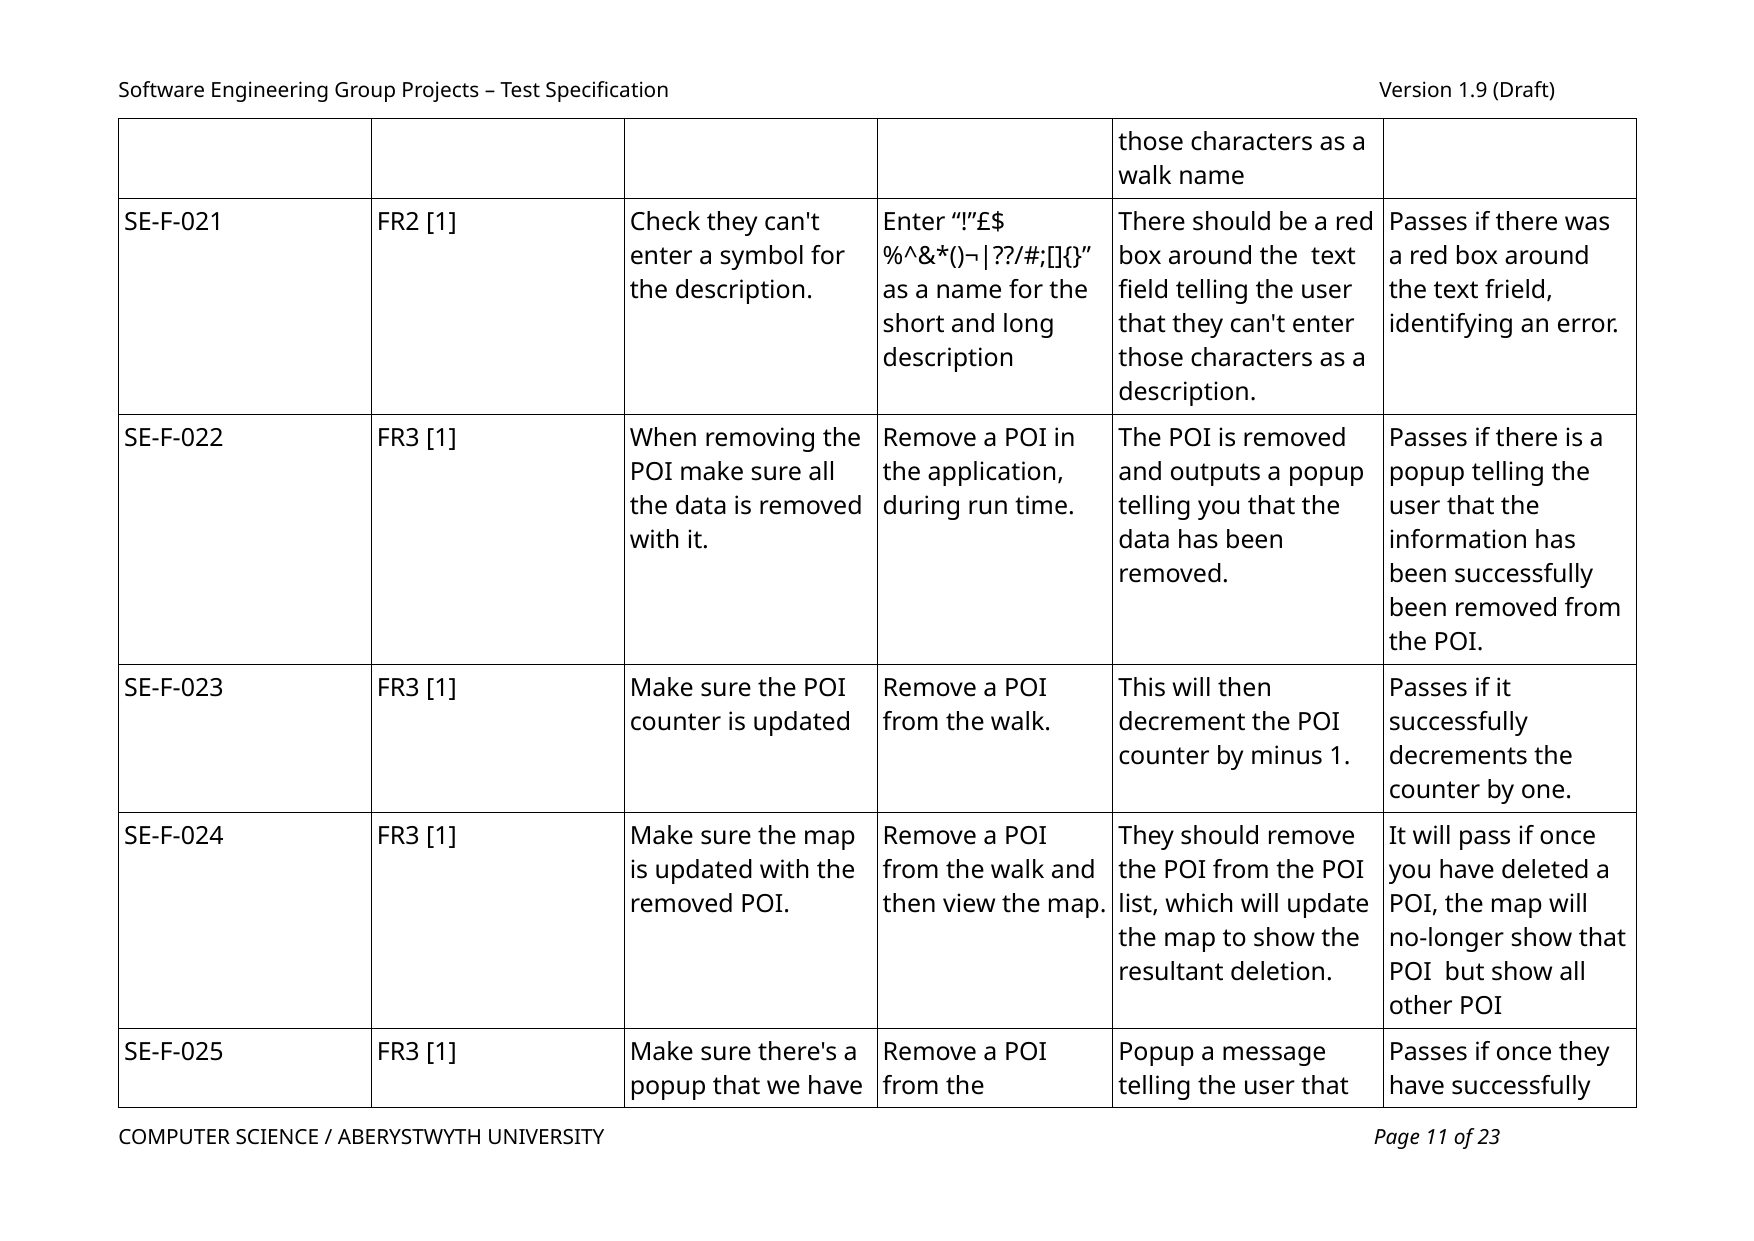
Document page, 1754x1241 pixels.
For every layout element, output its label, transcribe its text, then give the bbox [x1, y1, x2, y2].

table_cell [119, 119, 371, 198]
table_cell Make sure the map is updated with the removed POI. [625, 813, 877, 1027]
table_cell FR2 [1] [372, 199, 624, 414]
table_cell Passes if there is a popup telling the user that the information has been successfully been removed from the POI. [1384, 415, 1636, 664]
table_cell Check they can't enter a symbol for the description. [625, 199, 877, 414]
table_cell There should be a red box around the text field telling the user that they can't enter those characters as a description. [1113, 199, 1383, 414]
table_cell FR3 [1] [372, 415, 624, 664]
table_cell those characters as a walk name [1113, 119, 1383, 198]
table_cell Remove a POI in the application, during run time. [878, 415, 1112, 664]
table_cell Passes if there was a red box around the text frield, identifying an error. [1384, 199, 1636, 414]
table_cell SE-F-021 [119, 199, 371, 414]
table_cell Passes if it successfully decrements the counter by one. [1384, 665, 1636, 812]
table_cell FR3 [1] [372, 665, 624, 812]
table_cell SE-F-025 [119, 1029, 371, 1107]
table_cell They should remove the POI from the POI list, which will update the map to show the resultant deletion. [1113, 813, 1383, 1027]
table_cell [1384, 119, 1636, 198]
table_cell It will pass if once you have deleted a POI, the map will no-longer show that POI but show all other POI [1384, 813, 1636, 1027]
table_cell Make sure the POI counter is updated [625, 665, 877, 812]
table_cell Remove a POI from the [878, 1029, 1112, 1107]
table_cell FR3 [1] [372, 813, 624, 1027]
table_cell [372, 119, 624, 198]
table_cell This will then decrement the POI counter by minus 1. [1113, 665, 1383, 812]
table_cell When removing the POI make sure all the data is removed with it. [625, 415, 877, 664]
table_cell [625, 119, 877, 198]
table_cell The POI is removed and outputs a popup telling you that the data has been removed. [1113, 415, 1383, 664]
table_cell [878, 119, 1112, 198]
table_cell FR3 [1] [372, 1029, 624, 1107]
table_cell Remove a POI from the walk and then view the map. [878, 813, 1112, 1027]
table_cell Remove a POI from the walk. [878, 665, 1112, 812]
table_cell Make sure there's a popup that we have [625, 1029, 877, 1107]
table_cell SE-F-024 [119, 813, 371, 1027]
table_cell Popup a message telling the user that [1113, 1029, 1383, 1107]
table_cell Enter “!”£$%^&*()¬|??/#;[]{}” as a name for the short and long description [878, 199, 1112, 414]
table_cell SE-F-022 [119, 415, 371, 664]
table_cell SE-F-023 [119, 665, 371, 812]
table_cell Passes if once they have successfully [1384, 1029, 1636, 1107]
